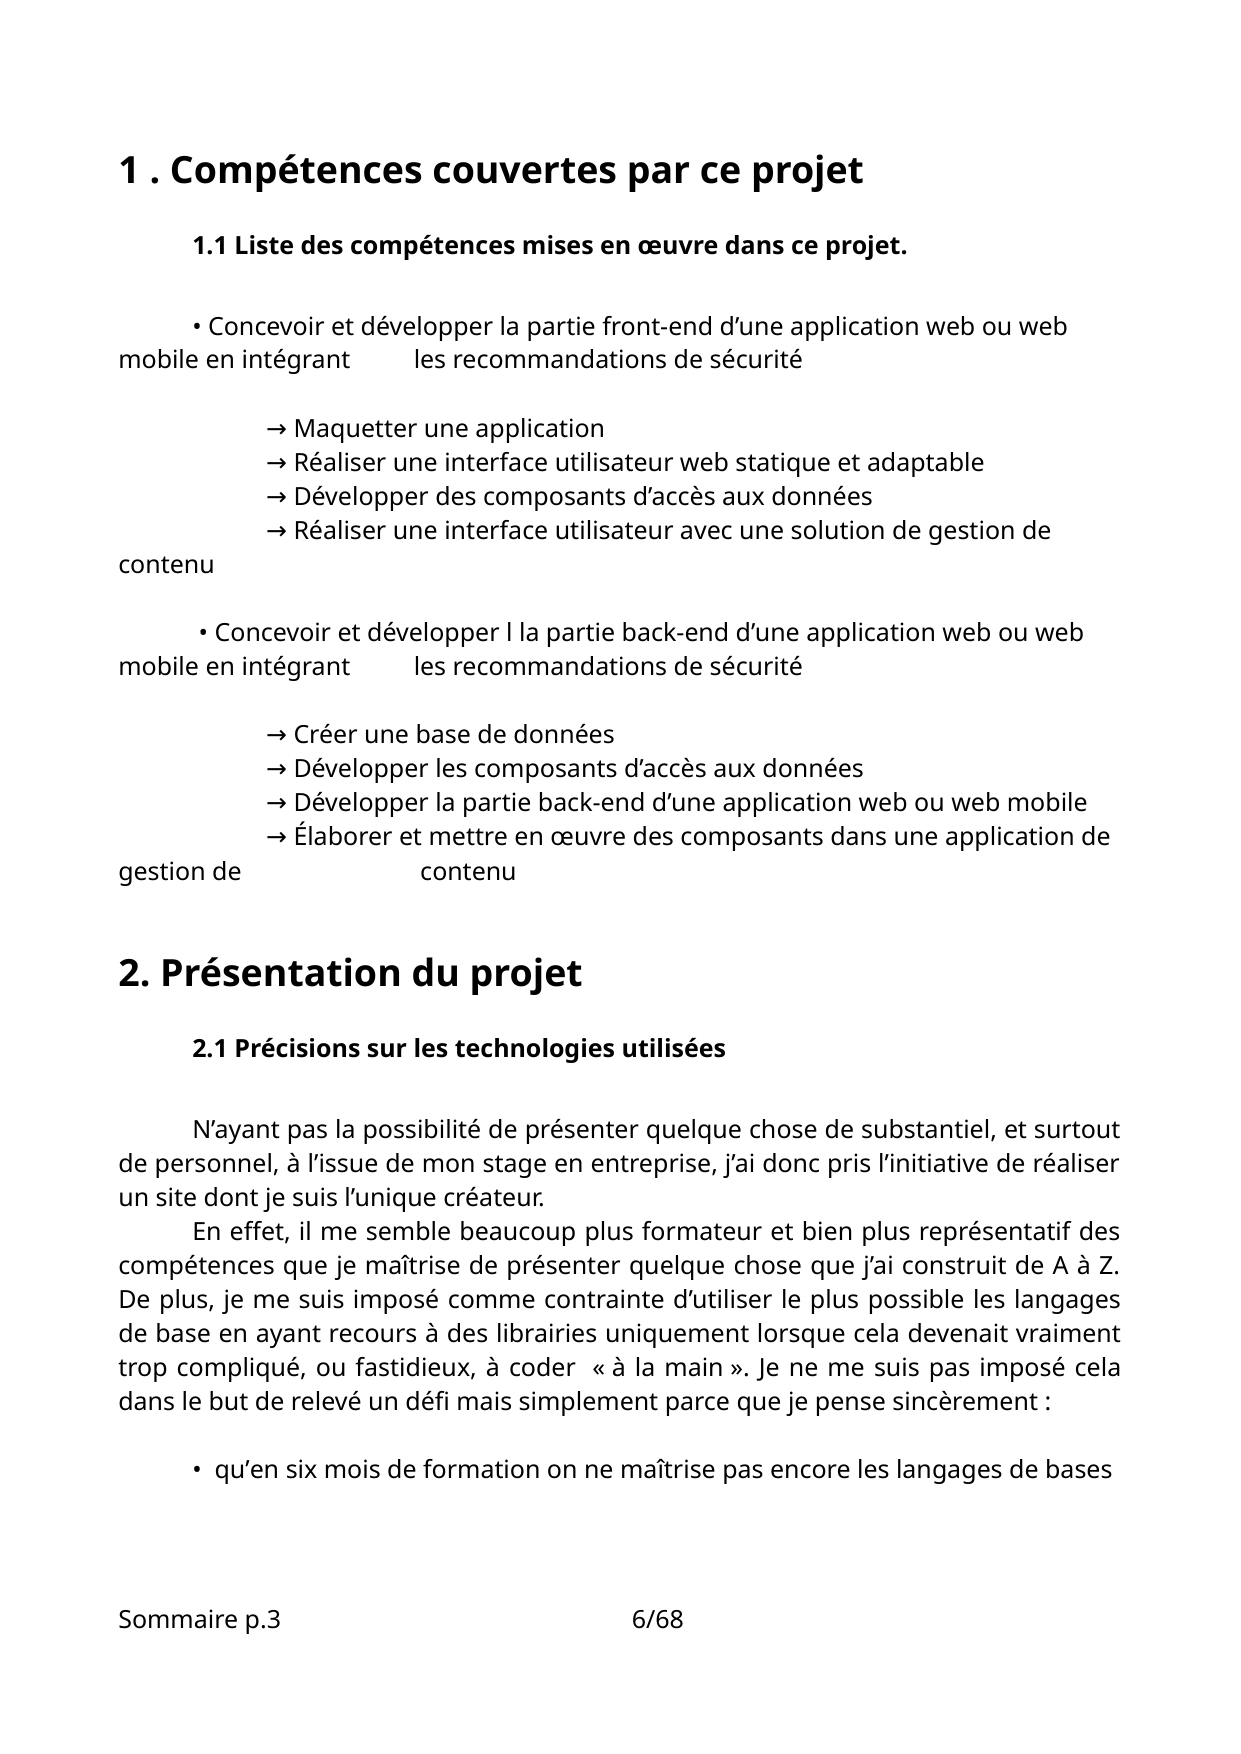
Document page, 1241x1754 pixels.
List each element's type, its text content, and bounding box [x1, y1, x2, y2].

text → Réaliser une interface utilisateur avec une solution de gestion de contenu [118, 512, 1122, 581]
text • Concevoir et développer la partie front-end d’une application web ou web mobile en intégrant les recommandations de sécurité [118, 308, 1122, 376]
subtitle 1 . Compétences couvertes par ce projet [118, 143, 1122, 194]
text • Concevoir et développer l la partie back-end d’une application web ou web mobile en intégrant les recommandations de sécurité [118, 615, 1122, 683]
text → Créer une base de données [118, 717, 1122, 751]
text En effet, il me semble beaucoup plus formateur et bien plus représentatif des compétences que je maîtrise de présenter quelque chose que j’ai construit de A à Z. De plus, je me suis imposé comme contrainte d’utiliser le plus possible les langages de base en ayant recours à des librairies uniquement lorsque cela devenait vraiment trop compliqué, ou fastidieux, à coder « à la main ». Je ne me suis pas imposé cela dans le but de relevé un défi mais simplement parce que je pense sincèrement : [118, 1213, 1122, 1418]
text → Développer des composants d’accès aux données [118, 478, 1122, 512]
text → Élaborer et mettre en œuvre des composants dans une application de gestion de contenu [118, 819, 1122, 887]
subtitle 1.1 Liste des compétences mises en œuvre dans ce projet. [118, 227, 1122, 262]
subtitle 2.1 Précisions sur les technologies utilisées [118, 1031, 1122, 1065]
text → Réaliser une interface utilisateur web statique et adaptable [118, 444, 1122, 478]
text → Développer les composants d’accès aux données [118, 751, 1122, 785]
text → Maquetter une application [118, 410, 1122, 444]
text N’ayant pas la possibilité de présenter quelque chose de substantiel, et surtout de personnel, à l’issue de mon stage en entreprise, j’ai donc pris l’initiative de réaliser un site dont je suis l’unique créateur. [118, 1111, 1122, 1213]
subtitle 2. Présentation du projet [118, 946, 1122, 997]
text → Développer la partie back-end d’une application web ou web mobile [118, 785, 1122, 819]
text • qu’en six mois de formation on ne maîtrise pas encore les langages de bases [118, 1452, 1122, 1486]
